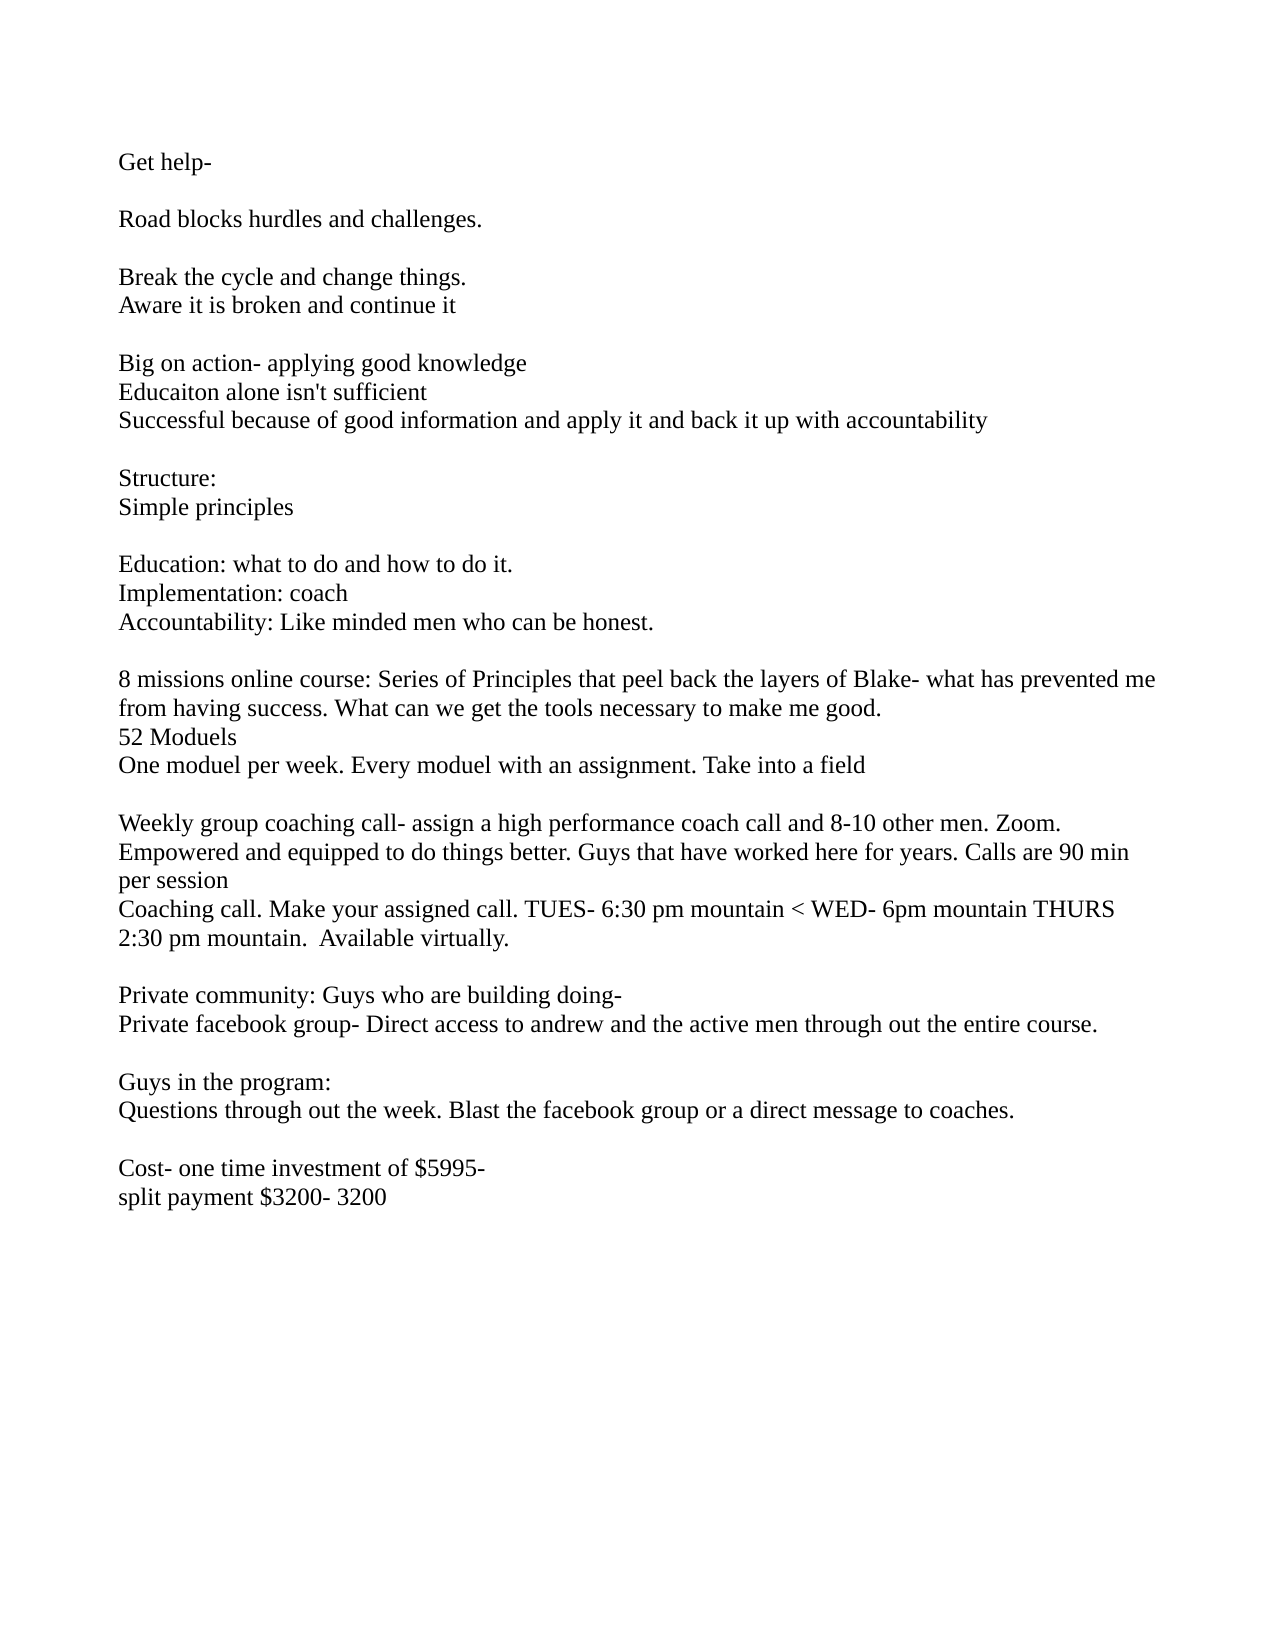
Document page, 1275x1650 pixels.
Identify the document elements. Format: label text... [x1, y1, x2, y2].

text split payment $3200- 3200 [118, 1182, 1157, 1211]
text Simple principles [118, 492, 1157, 521]
text Cost- one time investment of $5995- [118, 1153, 1157, 1182]
text Implementation: coach [118, 578, 1157, 607]
text Guys in the program: [118, 1067, 1157, 1096]
text Private facebook group- Direct access to andrew and the active men through out the entire course. [118, 1009, 1157, 1038]
text Questions through out the week. Blast the facebook group or a direct message to coaches. [118, 1096, 1157, 1124]
text Big on action- applying good knowledge [118, 319, 1157, 377]
text Educaiton alone isn't sufficient [118, 377, 1157, 406]
text Education: what to do and how to do it. [118, 549, 1157, 578]
text Accountability: Like minded men who can be honest. [118, 607, 1157, 636]
text 52 Moduels [118, 722, 1157, 751]
text Successful because of good information and apply it and back it up with accountability [118, 406, 1157, 434]
text Coaching call. Make your assigned call. TUES- 6:30 pm mountain < WED- 6pm mountain THURS 2:30 pm mountain. Available virtually. [118, 894, 1157, 952]
text Get help- [118, 147, 1157, 176]
text Break the cycle and change things. Aware it is broken and continue it [118, 262, 1157, 319]
text Structure: [118, 463, 1157, 492]
text Private community: Guys who are building doing- [118, 981, 1157, 1009]
text Weekly group coaching call- assign a high performance coach call and 8-10 other men. Zoom. Empowered and equipped to do things better. Guys that have worked here for years. Calls are 90 min per session [118, 808, 1157, 894]
text One moduel per week. Every moduel with an assignment. Take into a field [118, 751, 1157, 779]
text 8 missions online course: Series of Principles that peel back the layers of Blake- what has prevented me from having success. What can we get the tools necessary to make me good. [118, 664, 1157, 722]
text Road blocks hurdles and challenges. [118, 204, 1157, 233]
